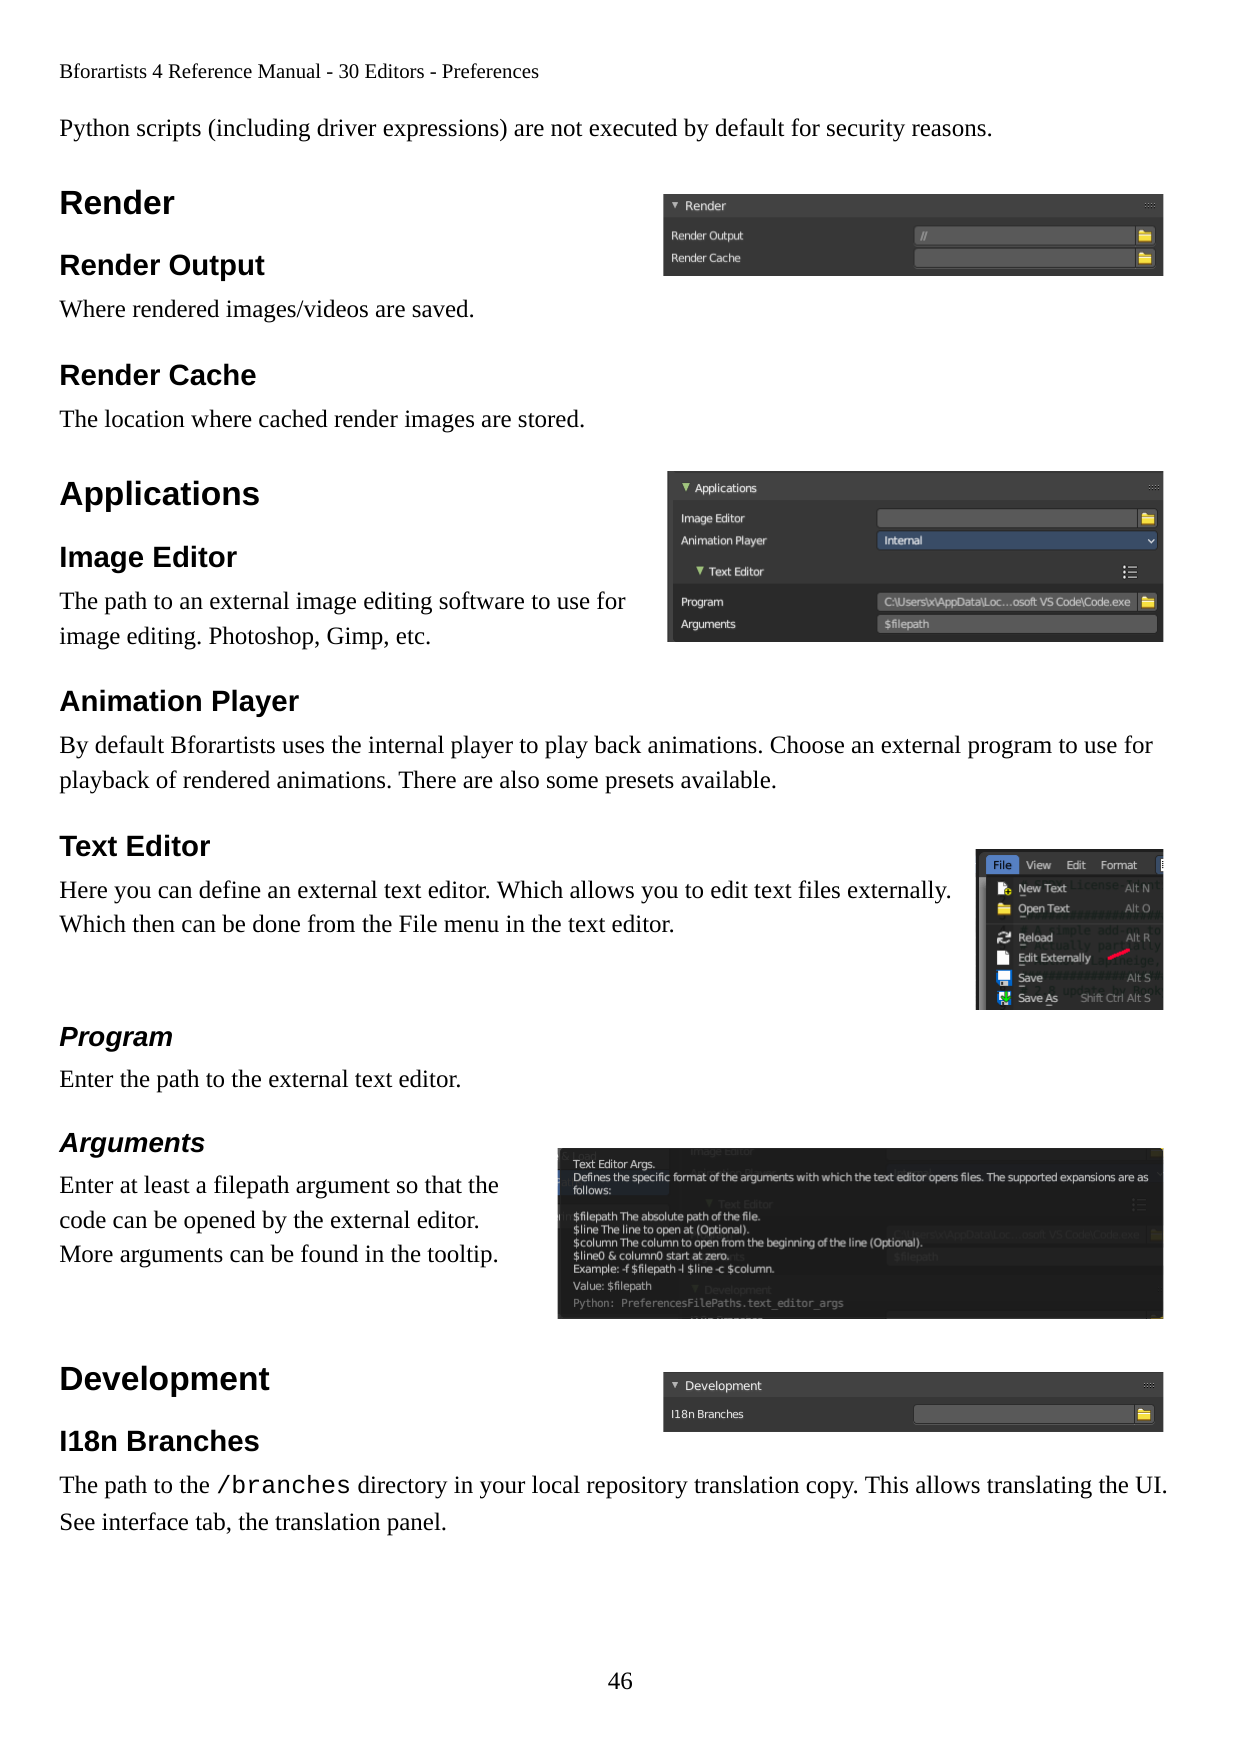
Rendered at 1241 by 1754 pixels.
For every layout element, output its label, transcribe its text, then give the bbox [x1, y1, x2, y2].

text Here you can define an external text editor. Which allows you to edit text files externally. Which then can be done from the File menu in the text editor. [59, 875, 975, 938]
picture [663, 194, 1164, 276]
picture [975, 849, 1164, 1010]
subtitle Image Editor [59, 540, 667, 574]
text Enter the path to the external text editor. [59, 1064, 1181, 1093]
subtitle Development [59, 1358, 1181, 1397]
subtitle Render [59, 182, 1181, 221]
picture [667, 471, 1164, 642]
text The path to the /branches directory in your local repository translation copy. This allows translating the UI. See interface tab, the translation panel. [59, 1470, 1181, 1536]
subtitle Render Cache [59, 358, 1181, 392]
subtitle Text Editor [59, 829, 1181, 862]
picture [557, 1148, 1164, 1319]
text The path to an external image editing software to use for image editing. Photoshop, Gimp, etc. [59, 586, 1181, 649]
subtitle Render Output [59, 248, 1181, 282]
text The location where cached render images are stored. [59, 404, 1181, 433]
text Where rendered images/videos are saved. [59, 294, 1181, 323]
subtitle Arguments [59, 1126, 1181, 1158]
subtitle Animation Player [59, 684, 1181, 718]
subtitle Applications [59, 474, 667, 513]
picture [663, 1372, 1164, 1432]
text Python scripts (including driver expressions) are not executed by default for security reasons. [59, 113, 1181, 141]
subtitle [1164, 474, 1181, 513]
subtitle Program [59, 1020, 1181, 1052]
subtitle [1164, 540, 1181, 574]
text Enter at least a filepath argument so that the code can be opened by the external editor. More arguments can be found in the tooltip. [59, 1170, 557, 1268]
subtitle I18n Branches [59, 1424, 1181, 1458]
text By default Bforartists uses the internal player to play back animations. Choose an external program to use for playback of rendered animations. There are also some presets available. [59, 731, 1181, 794]
